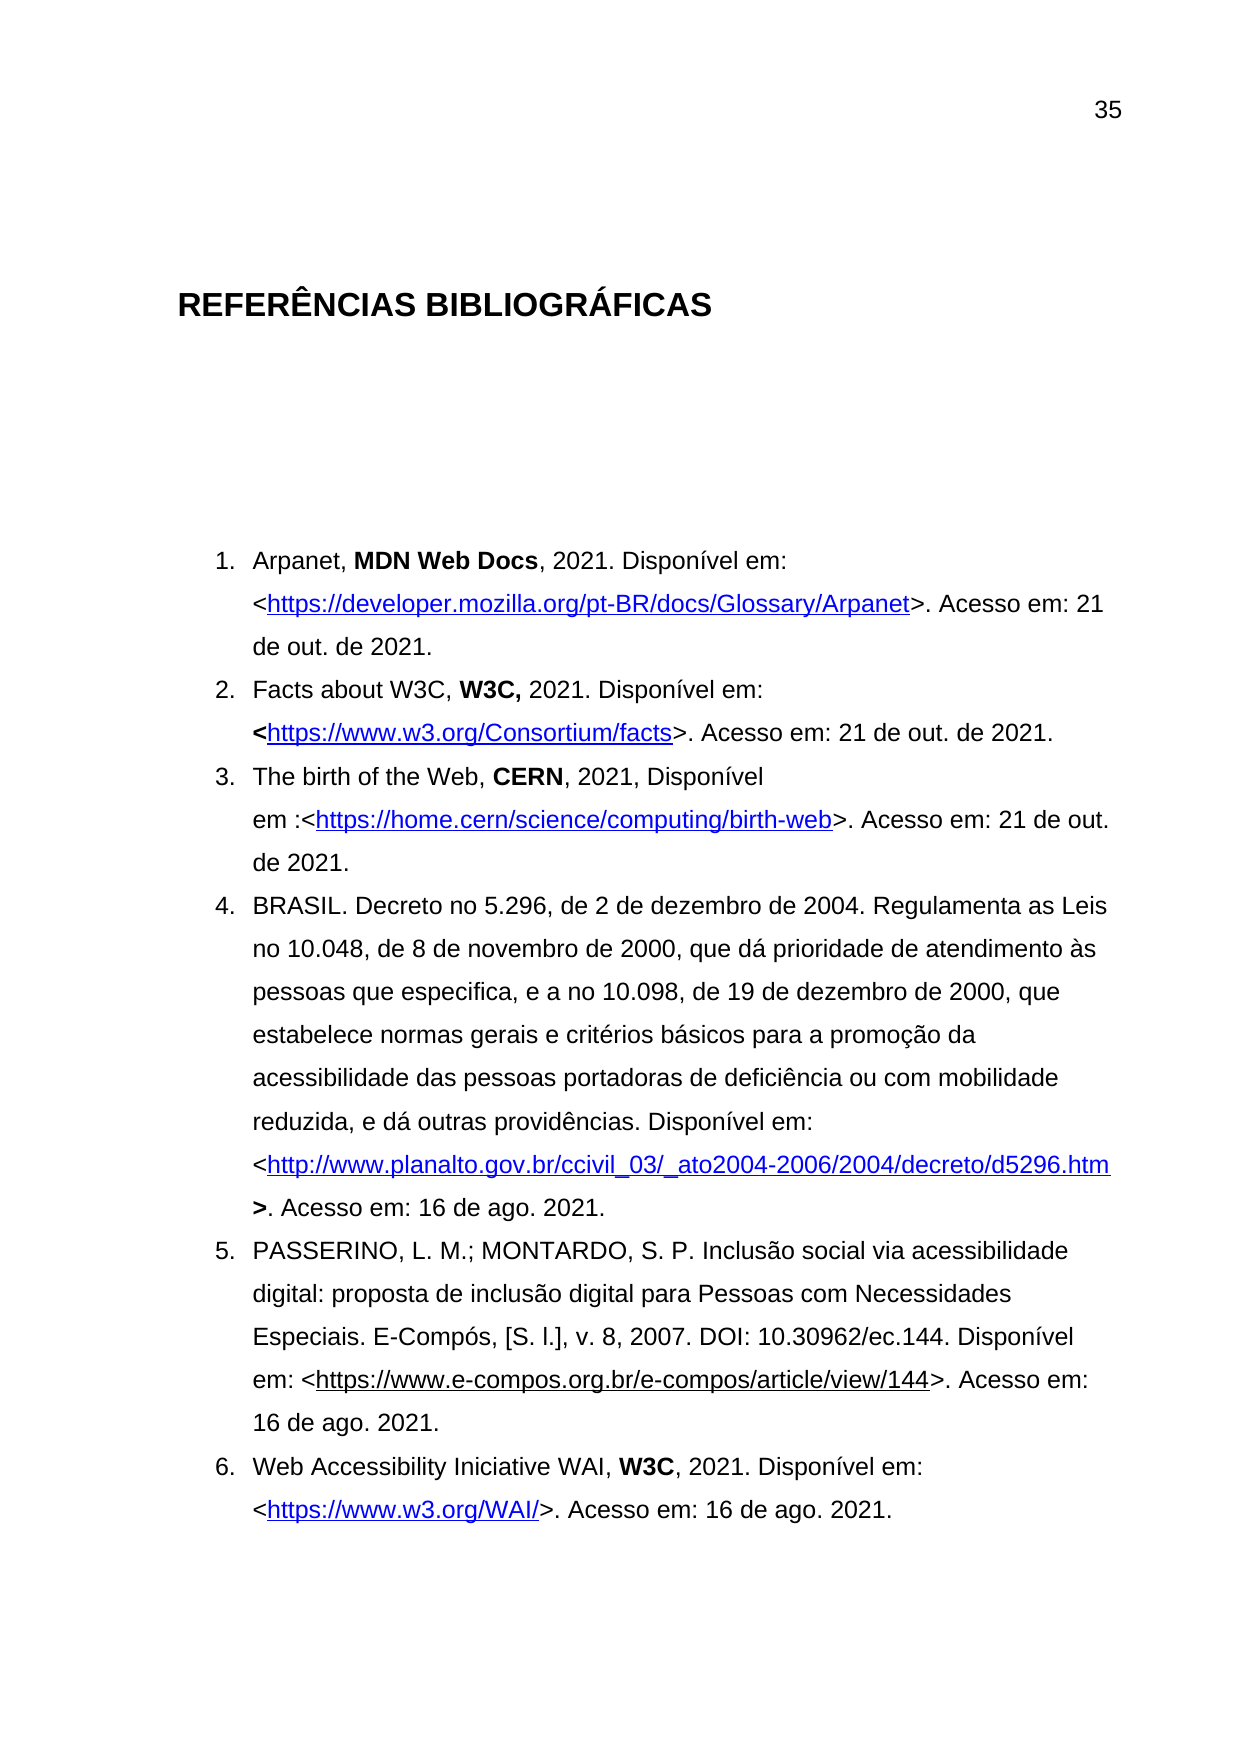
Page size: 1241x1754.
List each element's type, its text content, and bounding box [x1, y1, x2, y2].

list Web Accessibility Iniciative WAI, W3C, 2021. Disponível em: <https://www.w3.org/WAI/>. Acesso em: 16 de ago. 2021. [215, 1451, 1122, 1523]
list Arpanet, MDN Web Docs, 2021. Disponível em: <https://developer.mozilla.org/pt-BR/docs/Glossary/Arpanet>. Acesso em: 21 de out. de 2021. [215, 546, 1122, 661]
list Facts about W3C, W3C, 2021. Disponível em: <https://www.w3.org/Consortium/facts>. Acesso em: 21 de out. de 2021. [215, 675, 1122, 747]
text REFERÊNCIAS BIBLIOGRÁFICAS [177, 286, 1122, 324]
list BRASIL. Decreto no 5.296, de 2 de dezembro de 2004. Regulamenta as Leis no 10.048, de 8 de novembro de 2000, que dá prioridade de atendimento às pessoas que especifica, e a no 10.098, de 19 de dezembro de 2000, que estabelece normas gerais e critérios básicos para a promoção da acessibilidade das pessoas portadoras de deficiência ou com mobilidade reduzida, e dá outras providências. Disponível em: <http://www.planalto.gov.br/ccivil_03/_ato2004-2006/2004/decreto/d5296.htm>. Acesso em: 16 de ago. 2021. [215, 891, 1122, 1221]
list PASSERINO, L. M.; MONTARDO, S. P. Inclusão social via acessibilidade digital: proposta de inclusão digital para Pessoas com Necessidades Especiais. E-Compós, [S. l.], v. 8, 2007. DOI: 10.30962/ec.144. Disponível em: <https://www.e-compos.org.br/e-compos/article/view/144>. Acesso em: 16 de ago. 2021. [215, 1236, 1122, 1437]
list The birth of the Web, CERN, 2021, Disponível em :<https://home.cern/science/computing/birth-web>. Acesso em: 21 de out. de 2021. [215, 761, 1122, 876]
